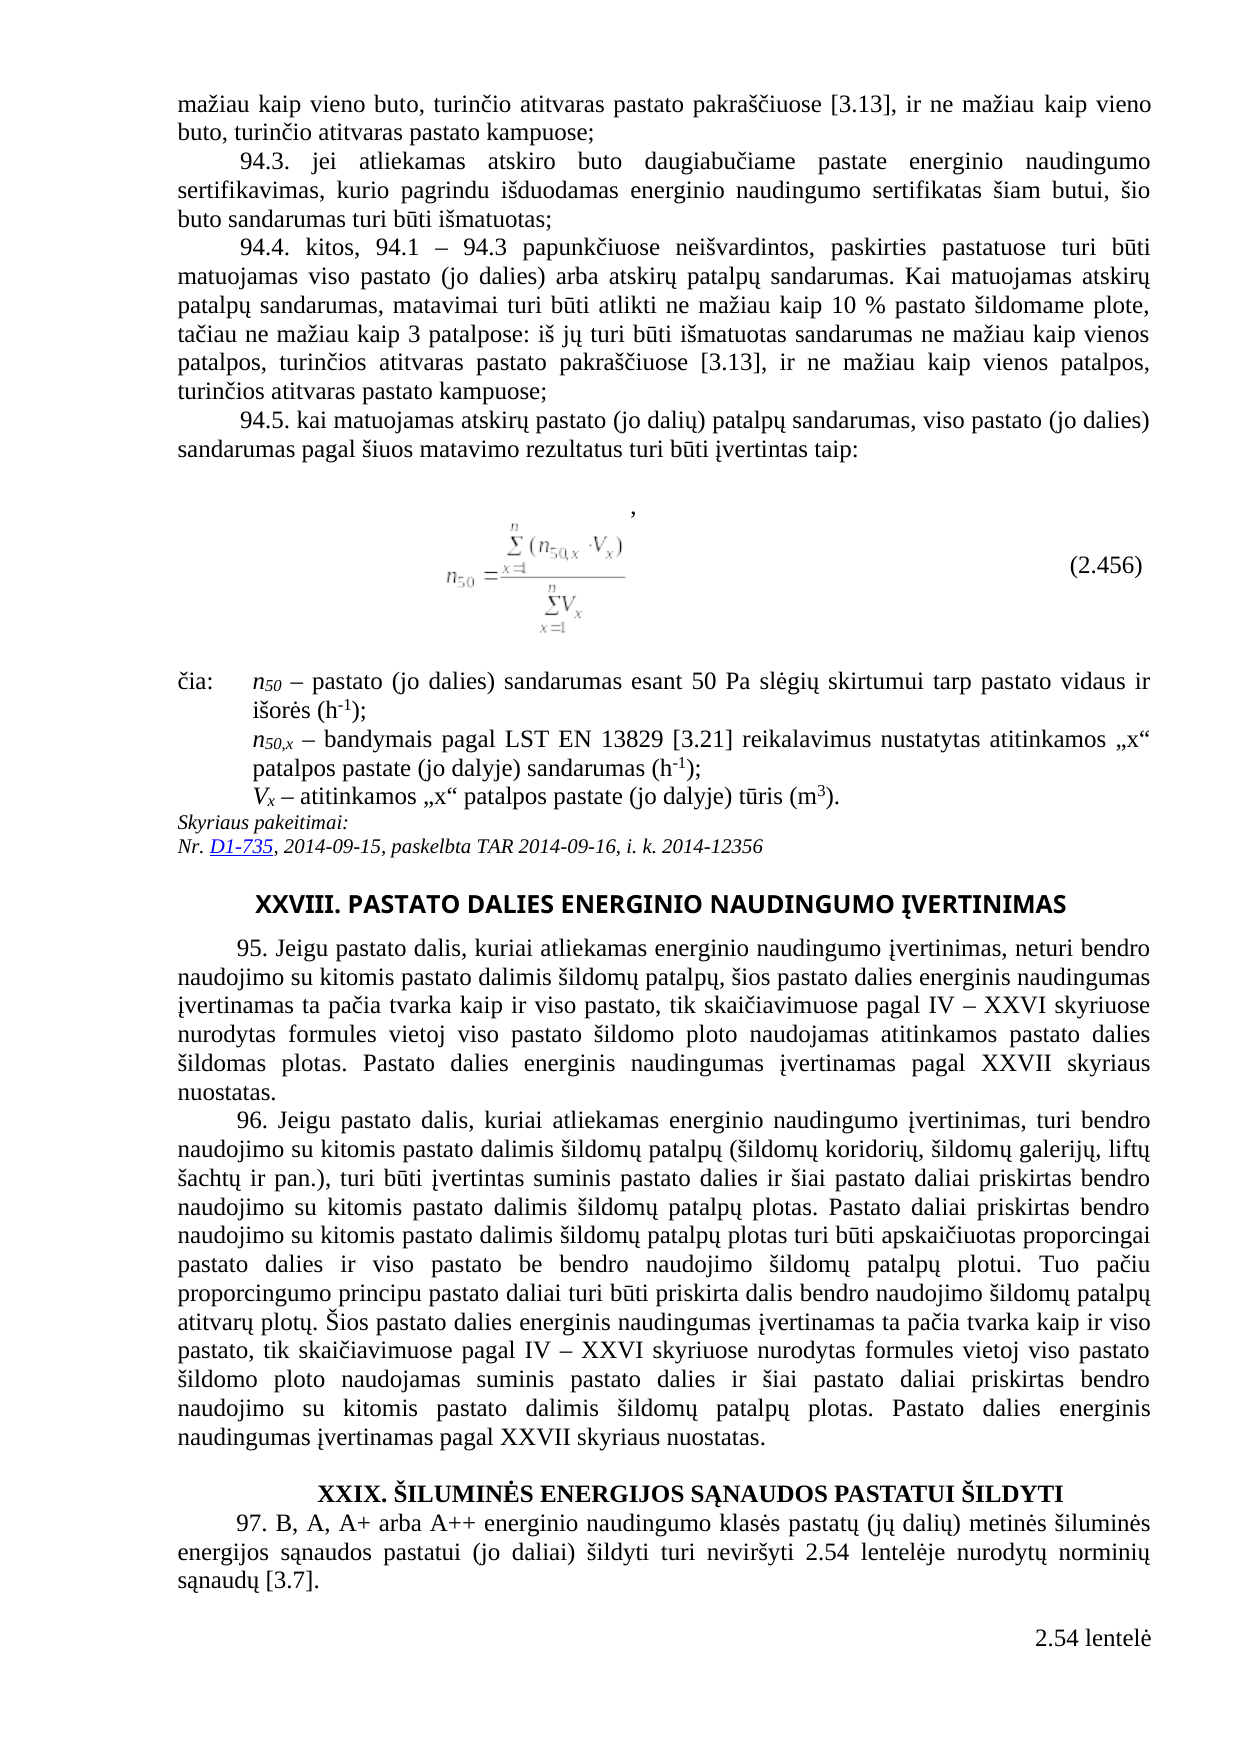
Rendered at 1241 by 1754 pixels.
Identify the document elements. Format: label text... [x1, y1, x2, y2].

text XXVIII. Pastato dalies energinio naudingumo įvertinimas [177, 887, 1151, 921]
text 94.3. jei atliekamas atskiro buto daugiabučiame pastate energinio naudingumo sertifikavimas, kurio pagrindu išduodamas energinio naudingumo sertifikatas šiam butui, šio buto sandarumas turi būti išmatuotas; [177, 146, 1151, 232]
text Skyriaus pakeitimai: [177, 810, 1151, 834]
text Vx – atitinkamos „x“ patalpos pastate (jo dalyje) tūris (m3). [177, 781, 1151, 810]
text XXIX. Šiluminės energijos sąnaudos pastatui šildyti [177, 1479, 1151, 1508]
table_header (2.456) [1058, 491, 1163, 638]
text n50,x – bandymais pagal LST EN 13829 [3.21] reikalavimus nustatytas atitinkamos „x“ patalpos pastate (jo dalyje) sandarumas (h-1); [252, 724, 1151, 781]
table_header , [166, 491, 1058, 638]
text 94.4. kitos, 94.1 – 94.3 papunkčiuose neišvardintos, paskirties pastatuose turi būti matuojamas viso pastato (jo dalies) arba atskirų patalpų sandarumas. Kai matuojamas atskirų patalpų sandarumas, matavimai turi būti atlikti ne mažiau kaip 10 % pastato šildomame plote, tačiau ne mažiau kaip 3 patalpose: iš jų turi būti išmatuotas sandarumas ne mažiau kaip vienos patalpos, turinčios atitvaras pastato pakraščiuose [3.13], ir ne mažiau kaip vienos patalpos, turinčios atitvaras pastato kampuose; [177, 232, 1151, 405]
text čia: n50 – pastato (jo dalies) sandarumas esant 50 Pa slėgių skirtumui tarp pastato vidaus ir išorės (h-1); [177, 666, 1151, 724]
text 94.5. kai matuojamas atskirų pastato (jo dalių) patalpų sandarumas, viso pastato (jo dalies) sandarumas pagal šiuos matavimo rezultatus turi būti įvertintas taip: [177, 405, 1151, 462]
text mažiau kaip vieno buto, turinčio atitvaras pastato pakraščiuose [3.13], ir ne mažiau kaip vieno buto, turinčio atitvaras pastato kampuose; [177, 89, 1151, 146]
text Nr. D1-735, 2014-09-15, paskelbta TAR 2014-09-16, i. k. 2014-12356 [177, 834, 1151, 858]
text 2.54 lentelė [177, 1623, 1151, 1652]
text 97. B, A, A+ arba A++ energinio naudingumo klasės pastatų (jų dalių) metinės šiluminės energijos sąnaudos pastatui (jo daliai) šildyti turi neviršyti 2.54 lentelėje nurodytų norminių sąnaudų [3.7]. [177, 1508, 1151, 1594]
text 95. Jeigu pastato dalis, kuriai atliekamas energinio naudingumo įvertinimas, neturi bendro naudojimo su kitomis pastato dalimis šildomų patalpų, šios pastato dalies energinis naudingumas įvertinamas ta pačia tvarka kaip ir viso pastato, tik skaičiavimuose pagal IV – XXVI skyriuose nurodytas formules vietoj viso pastato šildomo ploto naudojamas atitinkamos pastato dalies šildomas plotas. Pastato dalies energinis naudingumas įvertinamas pagal XXVII skyriaus nuostatas. [177, 933, 1151, 1106]
text 96. Jeigu pastato dalis, kuriai atliekamas energinio naudingumo įvertinimas, turi bendro naudojimo su kitomis pastato dalimis šildomų patalpų (šildomų koridorių, šildomų galerijų, liftų šachtų ir pan.), turi būti įvertintas suminis pastato dalies ir šiai pastato daliai priskirtas bendro naudojimo su kitomis pastato dalimis šildomų patalpų plotas. Pastato daliai priskirtas bendro naudojimo su kitomis pastato dalimis šildomų patalpų plotas turi būti apskaičiuotas proporcingai pastato dalies ir viso pastato be bendro naudojimo šildomų patalpų plotui. Tuo pačiu proporcingumo principu pastato daliai turi būti priskirta dalis bendro naudojimo šildomų patalpų atitvarų plotų. Šios pastato dalies energinis naudingumas įvertinamas ta pačia tvarka kaip ir viso pastato, tik skaičiavimuose pagal IV – XXVI skyriuose nurodytas formules vietoj viso pastato šildomo ploto naudojamas suminis pastato dalies ir šiai pastato daliai priskirtas bendro naudojimo su kitomis pastato dalimis šildomų patalpų plotas. Pastato dalies energinis naudingumas įvertinamas pagal XXVII skyriaus nuostatas. [177, 1106, 1151, 1451]
